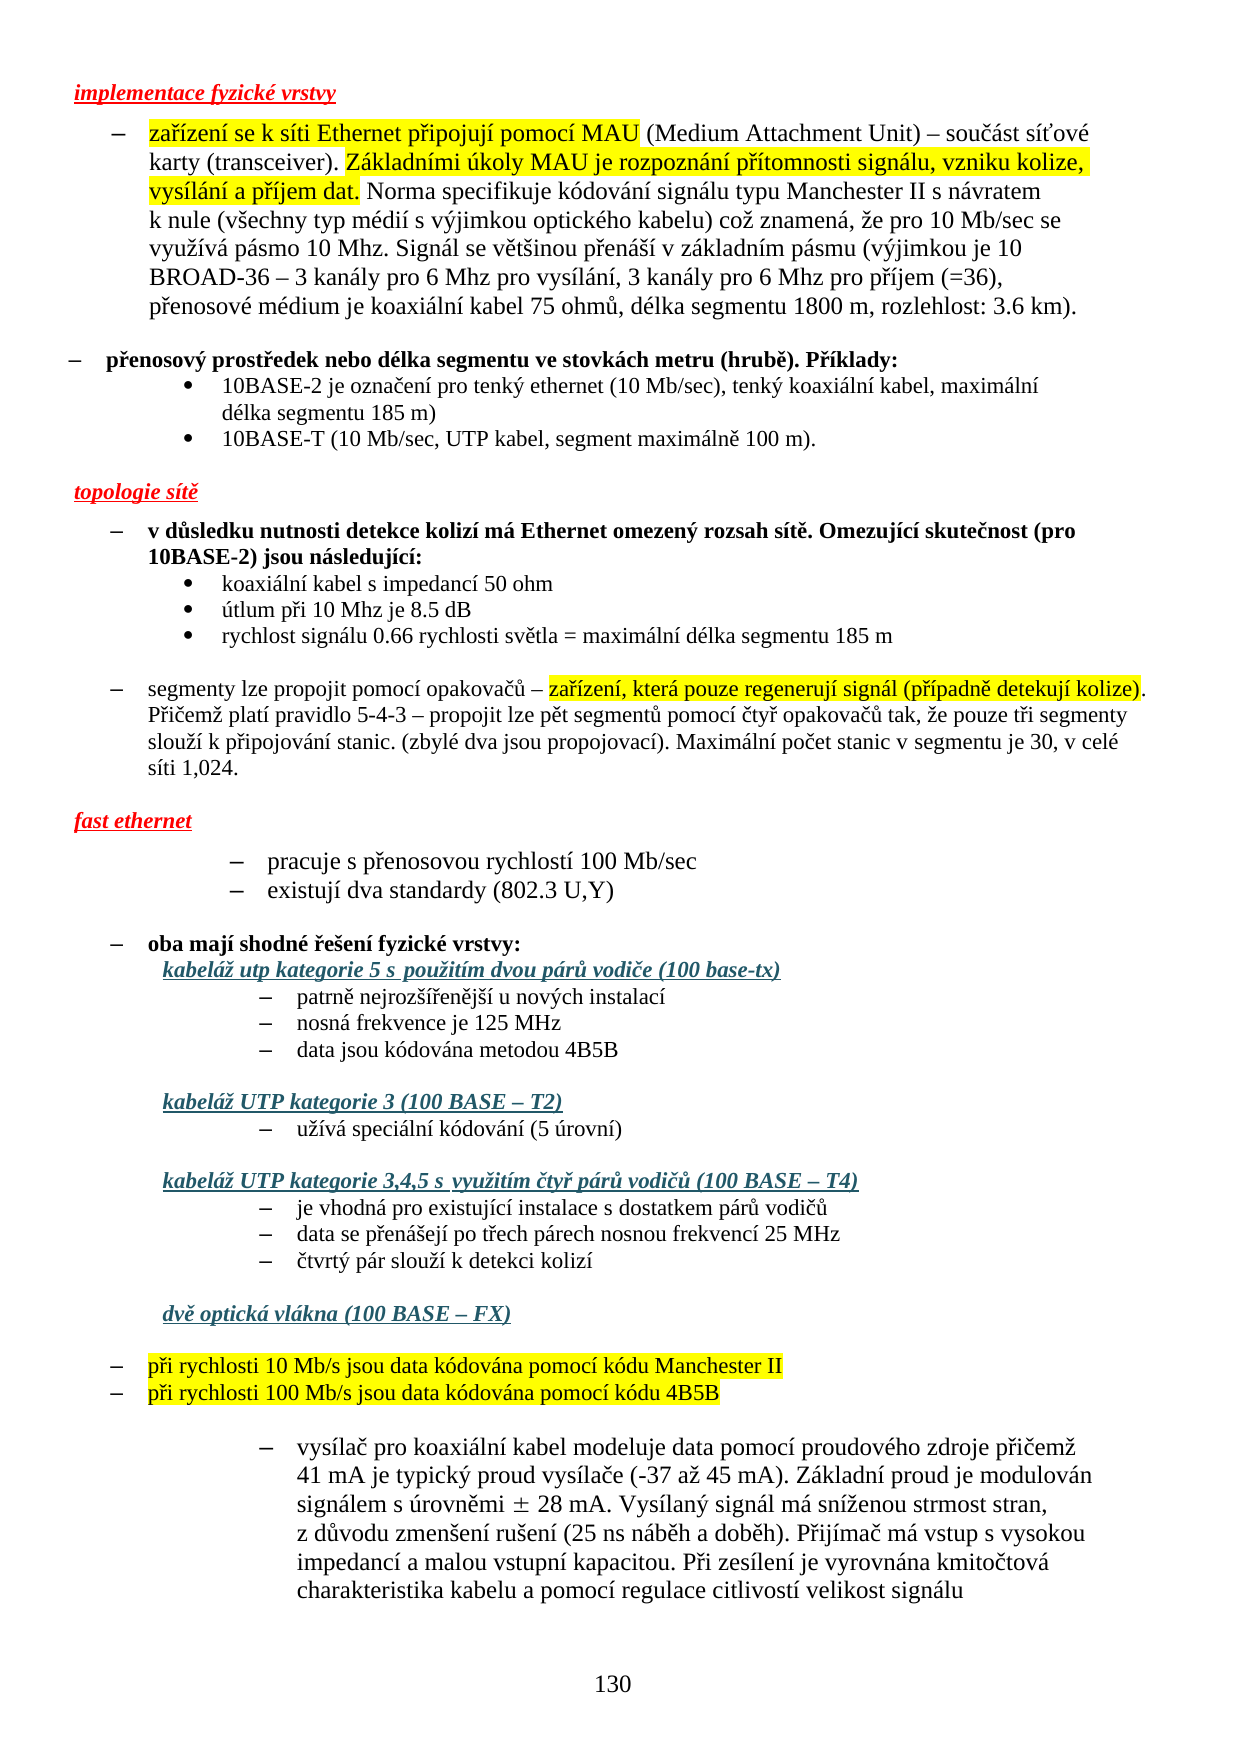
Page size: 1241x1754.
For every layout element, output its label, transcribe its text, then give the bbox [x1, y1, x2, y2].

list oba mají shodné řešení fyzické vrstvy: [110, 930, 1151, 956]
list útlum při 10 Mhz je 8.5 dB [184, 596, 1093, 622]
list při rychlosti 100 Mb/s jsou data kódována pomocí kódu 4B5B [110, 1379, 1151, 1405]
list data jsou kódována metodou 4B5B [259, 1036, 1151, 1062]
text kabeláž UTP kategorie 3,4,5 s využitím čtyř párů vodičů (100 BASE – T4) [162, 1167, 1151, 1194]
list čtvrtý pár slouží k detekci kolizí [259, 1247, 1151, 1273]
list 10BASE-T (10 Mb/sec, UTP kabel, segment maximálně 100 m). [184, 425, 1093, 452]
list existují dva standardy (802.3 U,Y) [229, 874, 1092, 903]
text kabeláž UTP kategorie 3 (100 BASE – T2) [162, 1088, 1151, 1115]
list užívá speciální kódování (5 úrovní) [259, 1115, 1151, 1141]
text fast ethernet [74, 807, 1151, 833]
list je vhodná pro existující instalace s dostatkem párů vodičů [259, 1194, 1151, 1220]
text implementace fyzické vrstvy [74, 79, 1151, 106]
list 10BASE-2 je označení pro tenký ethernet (10 Mb/sec), tenký koaxiální kabel, maximální délka segmentu 185 m) [184, 372, 1093, 425]
list zařízení se k síti Ethernet připojují pomocí MAU (Medium Attachment Unit) – součást síťové karty (transceiver). Základními úkoly MAU je rozpoznání přítomnosti signálu, vzniku kolize, vysílání a příjem dat. Norma specifikuje kódování signálu typu Manchester II s návratem k nule (všechny typ médií s výjimkou optického kabelu) což znamená, že pro 10 Mb/sec se využívá pásmo 10 Mhz. Signál se většinou přenáší v základním pásmu (výjimkou je 10 BROAD-36 – 3 kanály pro 6 Mhz pro vysílání, 3 kanály pro 6 Mhz pro příjem (=36), přenosové médium je koaxiální kabel 75 ohmů, délka segmentu 1800 m, rozlehlost: 3.6 km). [133, 118, 1092, 320]
list při rychlosti 10 Mb/s jsou data kódována pomocí kódu Manchester II [110, 1352, 1151, 1379]
list data se přenášejí po třech párech nosnou frekvencí 25 MHz [259, 1220, 1151, 1247]
list patrně nejrozšířenější u nových instalací [259, 983, 1151, 1009]
list pracuje s přenosovou rychlostí 100 Mb/sec [229, 846, 1092, 874]
text dvě optická vlákna (100 BASE – FX) [162, 1299, 1151, 1326]
text topologie sítě [74, 478, 1151, 504]
list rychlost signálu 0.66 rychlosti světla = maximální délka segmentu 185 m [184, 622, 1093, 649]
list nosná frekvence je 125 MHz [259, 1009, 1151, 1036]
list koaxiální kabel s impedancí 50 ohm [184, 569, 1093, 596]
list v důsledku nutnosti detekce kolizí má Ethernet omezený rozsah sítě. Omezující skutečnost (pro 10BASE-2) jsou následující: [110, 517, 1151, 569]
list segmenty lze propojit pomocí opakovačů – zařízení, která pouze regenerují signál (případně detekují kolize). Přičemž platí pravidlo 5-4-3 – propojit lze pět segmentů pomocí čtyř opakovačů tak, že pouze tři segmenty slouží k připojování stanic. (zbylé dva jsou propojovací). Maximální počet stanic v segmentu je 30, v celé síti 1,024. [110, 675, 1151, 781]
list vysílač pro koaxiální kabel modeluje data pomocí proudového zdroje přičemž 41 mA je typický proud vysílače (-37 až 45 mA). Základní proud je modulován signálem s úrovněmi  28 mA. Vysílaný signál má sníženou strmost stran, z důvodu zmenšení rušení (25 ns náběh a doběh). Přijímač má vstup s vysokou impedancí a malou vstupní kapacitou. Při zesílení je vyrovnána kmitočtová charakteristika kabelu a pomocí regulace citlivostí velikost signálu [259, 1432, 1092, 1604]
list přenosový prostředek nebo délka segmentu ve stovkách metru (hrubě). Příklady: [90, 346, 1151, 372]
text kabeláž utp kategorie 5 s použitím dvou párů vodiče (100 base-tx) [162, 956, 1151, 983]
